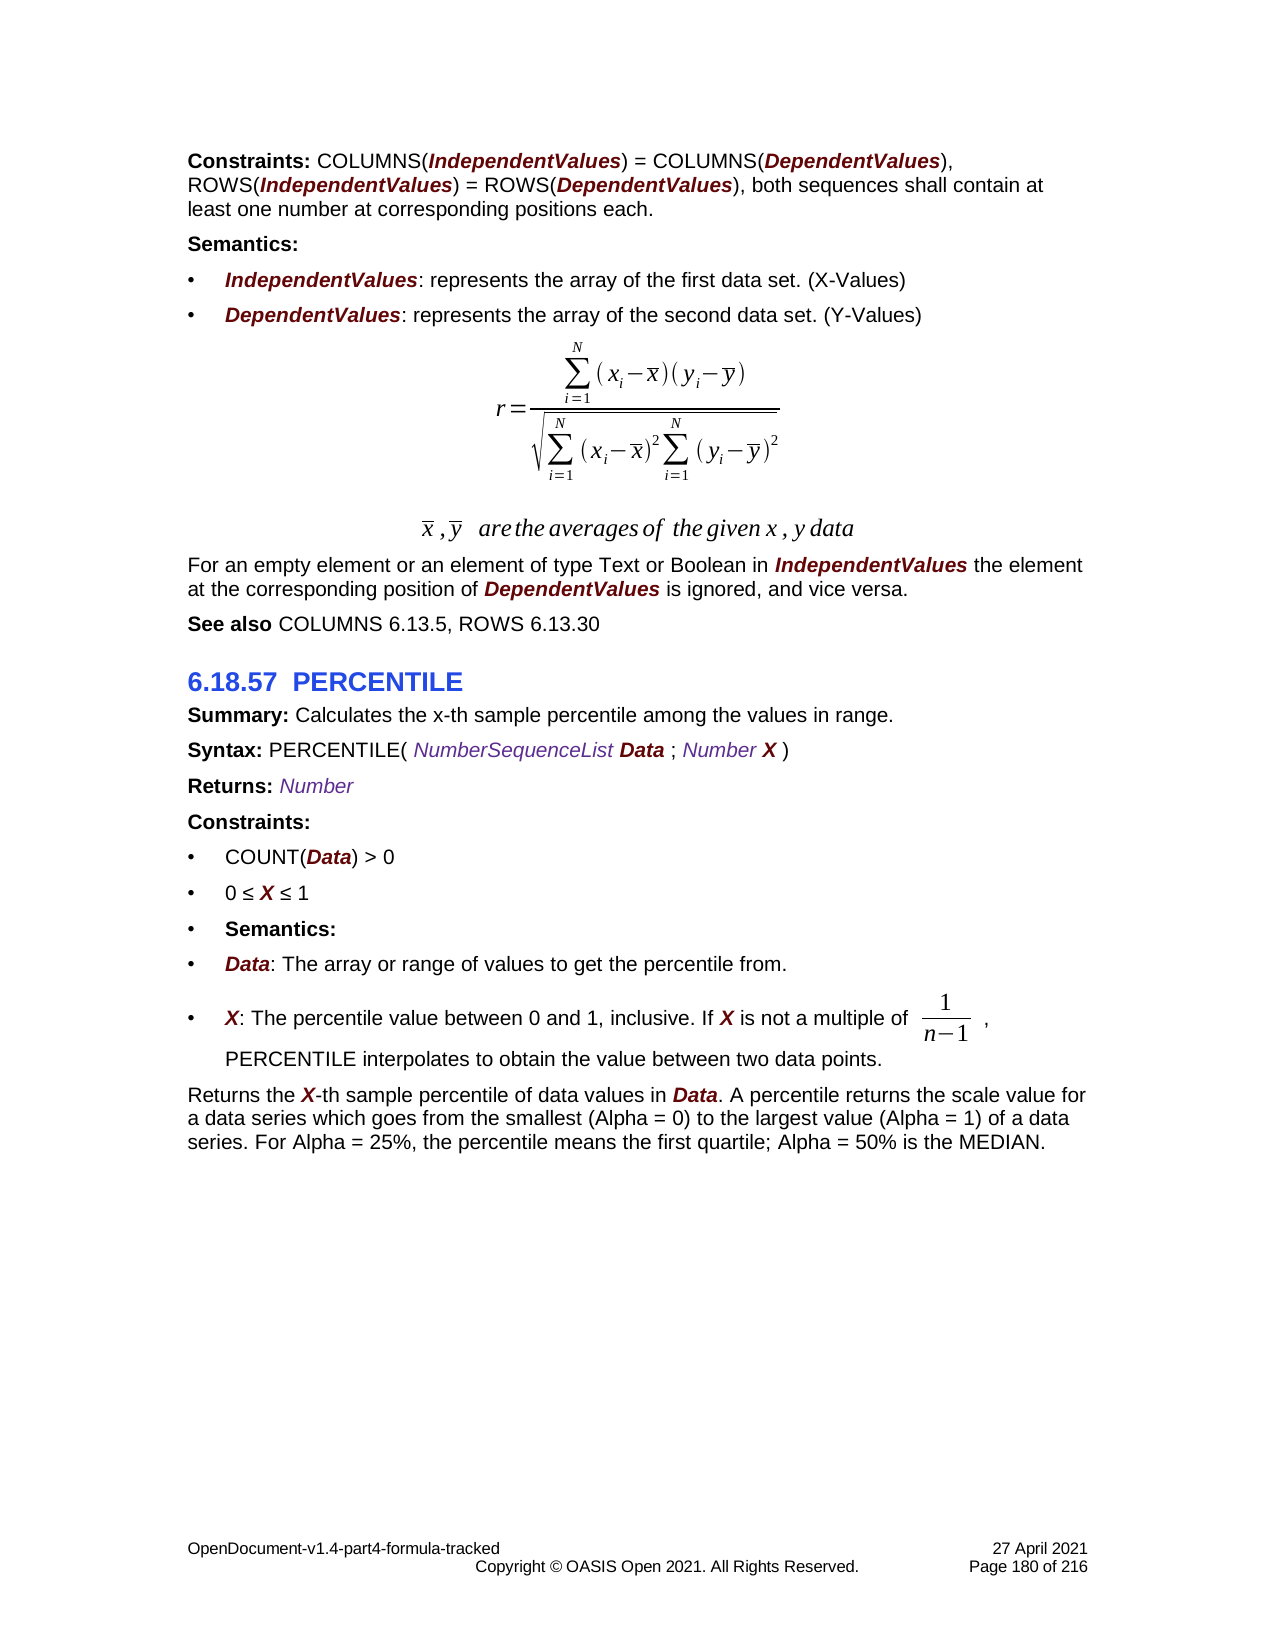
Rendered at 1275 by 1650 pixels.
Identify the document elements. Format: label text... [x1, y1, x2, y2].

text Returns the X-th sample percentile of data values in Data. A percentile returns the scale value for a data series which goes from the smallest (Alpha = 0) to the largest value (Alpha = 1) of a data series. For Alpha = 25%, the percentile means the first quartile; Alpha = 50% is the MEDIAN. [187, 1083, 1088, 1154]
list COUNT(Data) > 0 [187, 846, 1088, 869]
text Summary: Calculates the x-th sample percentile among the values in range. [187, 703, 1088, 727]
subtitle PERCENTILE [187, 667, 1088, 697]
list X: The percentile value between 0 and 1, inclusive. If X is not a multiple of , PERCENTILE interpolates to obtain the value between two data points. [187, 988, 1088, 1071]
text See also COLUMNS 6.13.5, ROWS 6.13.30 [187, 613, 1088, 636]
text Constraints: COLUMNS(IndependentValues) = COLUMNS(DependentValues), ROWS(IndependentValues) = ROWS(DependentValues), both sequences shall contain at least one number at corresponding positions each. [187, 150, 1088, 221]
list DependentValues: represents the array of the second data set. (Y-Values) [187, 304, 1088, 327]
text Returns: Number [187, 774, 1088, 798]
text Constraints: [187, 810, 1088, 834]
list 0 ≤ X ≤ 1 [187, 881, 1088, 905]
text Syntax: PERCENTILE( NumberSequenceList Data ; Number X ) [187, 739, 1088, 762]
list Data: The array or range of values to get the percentile from. [187, 953, 1088, 976]
list Semantics: [187, 917, 1088, 941]
text Semantics: [187, 233, 1088, 256]
list IndependentValues: represents the array of the first data set. (X-Values) [187, 268, 1088, 292]
text For an empty element or an element of type Text or Boolean in IndependentValues the element at the corresponding position of DependentValues is ignored, and vice versa. [187, 553, 1088, 601]
